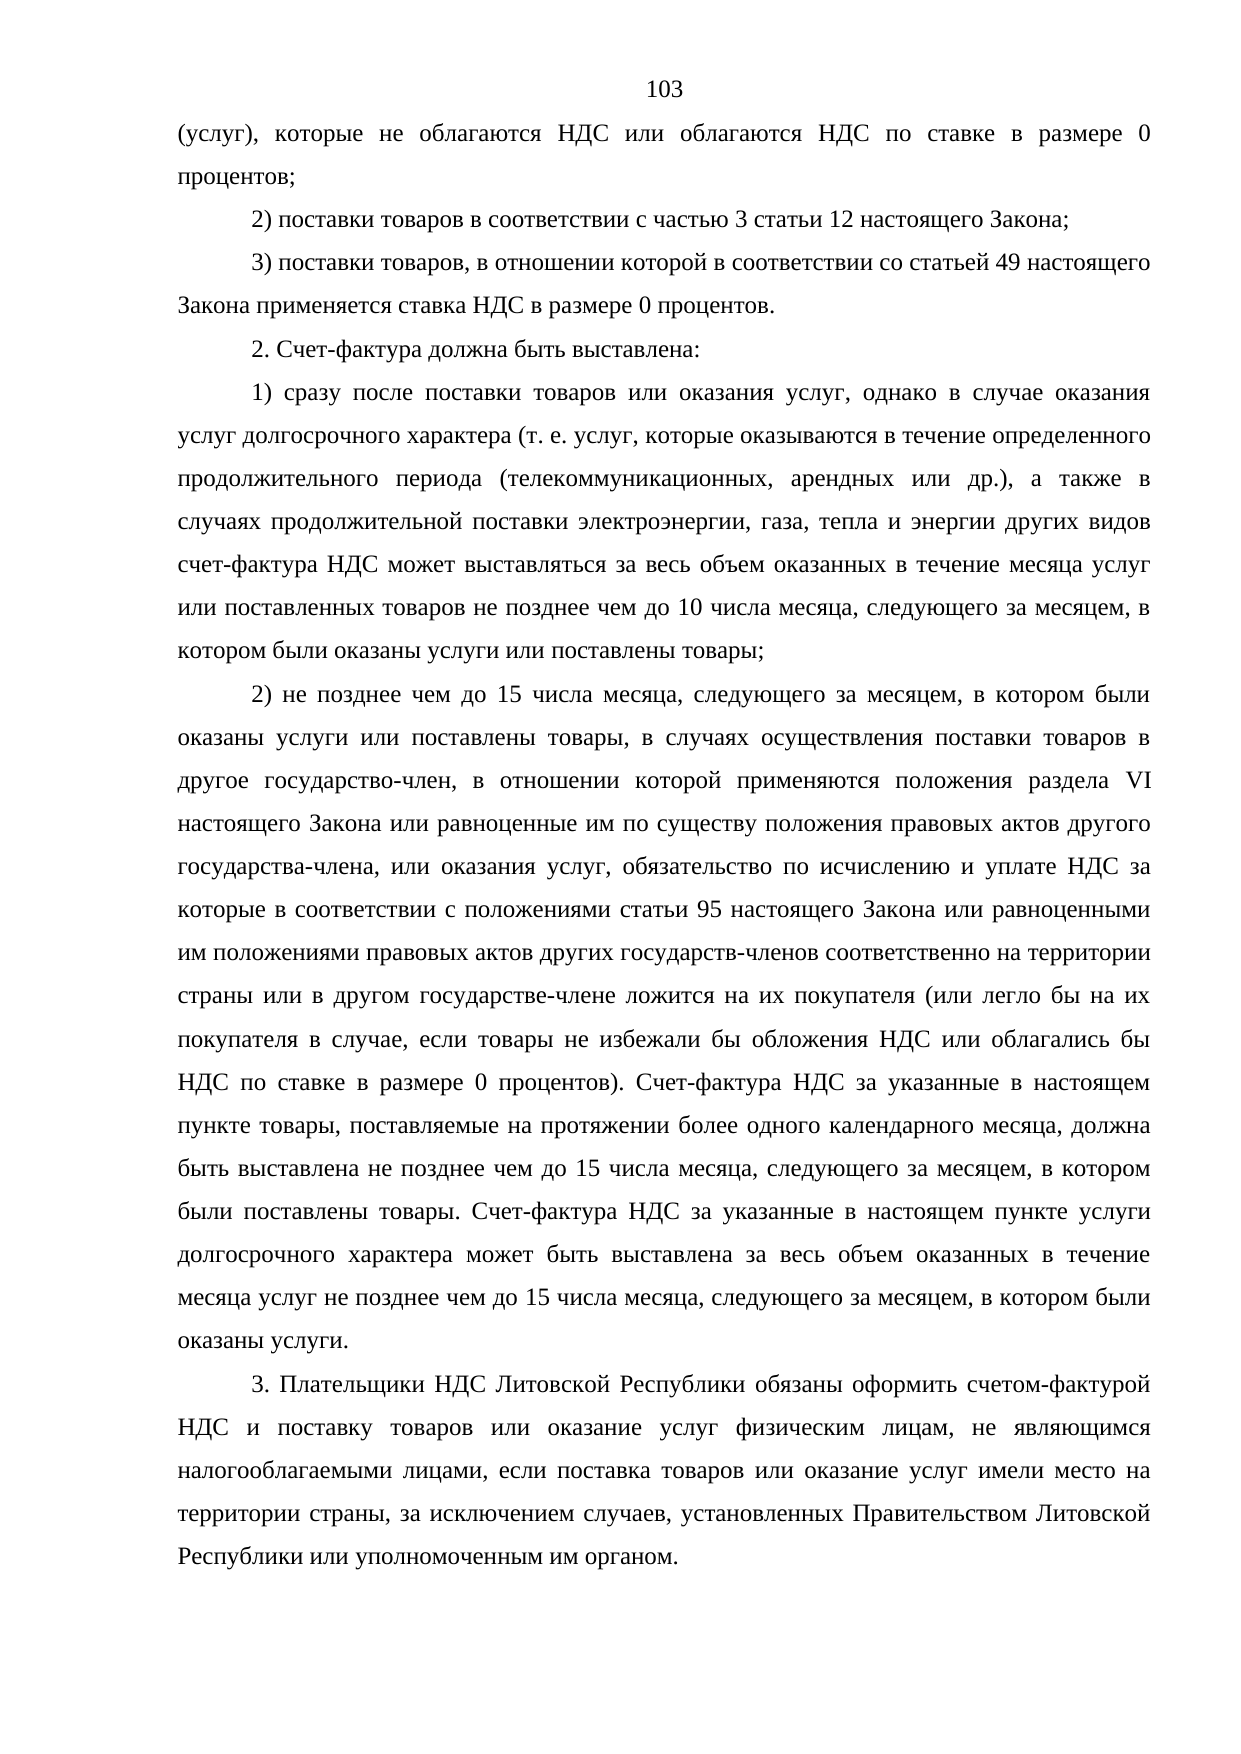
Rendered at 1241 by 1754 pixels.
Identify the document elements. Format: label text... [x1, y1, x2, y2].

text 2) поставки товаров в соответствии с частью 3 статьи 12 настоящего Закона; [177, 204, 1152, 233]
text (услуг), которые не облагаются НДС или облагаются НДС по ставке в размере 0 процентов; [177, 118, 1152, 190]
text 2. Счет-фактура должна быть выставлена: [177, 334, 1152, 362]
text 1) сразу после поставки товаров или оказания услуг, однако в случае оказания услуг долгосрочного характера (т. е. услуг, которые оказываются в течение определенного продолжительного периода (телекоммуникационных, арендных или др.), а также в случаях продолжительной поставки электроэнергии, газа, тепла и энергии других видов счет-фактура НДС может выставляться за весь объем оказанных в течение месяца услуг или поставленных товаров не позднее чем до 10 числа месяца, следующего за месяцем, в котором были оказаны услуги или поставлены товары; [177, 377, 1152, 664]
text 3. Плательщики НДС Литовской Республики обязаны оформить счетом-фактурой НДС и поставку товаров или оказание услуг физическим лицам, не являющимся налогооблагаемыми лицами, если поставка товаров или оказание услуг имели место на территории страны, за исключением случаев, установленных Правительством Литовской Республики или уполномоченным им органом. [177, 1369, 1152, 1570]
text 2) не позднее чем до 15 числа месяца, следующего за месяцем, в котором были оказаны услуги или поставлены товары, в случаях осуществления поставки товаров в другое государство-член, в отношении которой применяются положения раздела VI настоящего Закона или равноценные им по существу положения правовых актов другого государства-члена, или оказания услуг, обязательство по исчислению и уплате НДС за которые в соответствии с положениями статьи 95 настоящего Закона или равноценными им положениями правовых актов других государств-членов соответственно на территории страны или в другом государстве-члене ложится на их покупателя (или легло бы на их покупателя в случае, если товары не избежали бы обложения НДС или облагались бы НДС по ставке в размере 0 процентов). Счет-фактура НДС за указанные в настоящем пункте товары, поставляемые на протяжении более одного календарного месяца, должна быть выставлена не позднее чем до 15 числа месяца, следующего за месяцем, в котором были поставлены товары. Счет-фактура НДС за указанные в настоящем пункте услуги долгосрочного характера может быть выставлена за весь объем оказанных в течение месяца услуг не позднее чем до 15 числа месяца, следующего за месяцем, в котором были оказаны услуги. [177, 679, 1152, 1354]
text 3) поставки товаров, в отношении которой в соответствии со статьей 49 настоящего Закона применяется ставка НДС в размере 0 процентов. [177, 247, 1152, 319]
